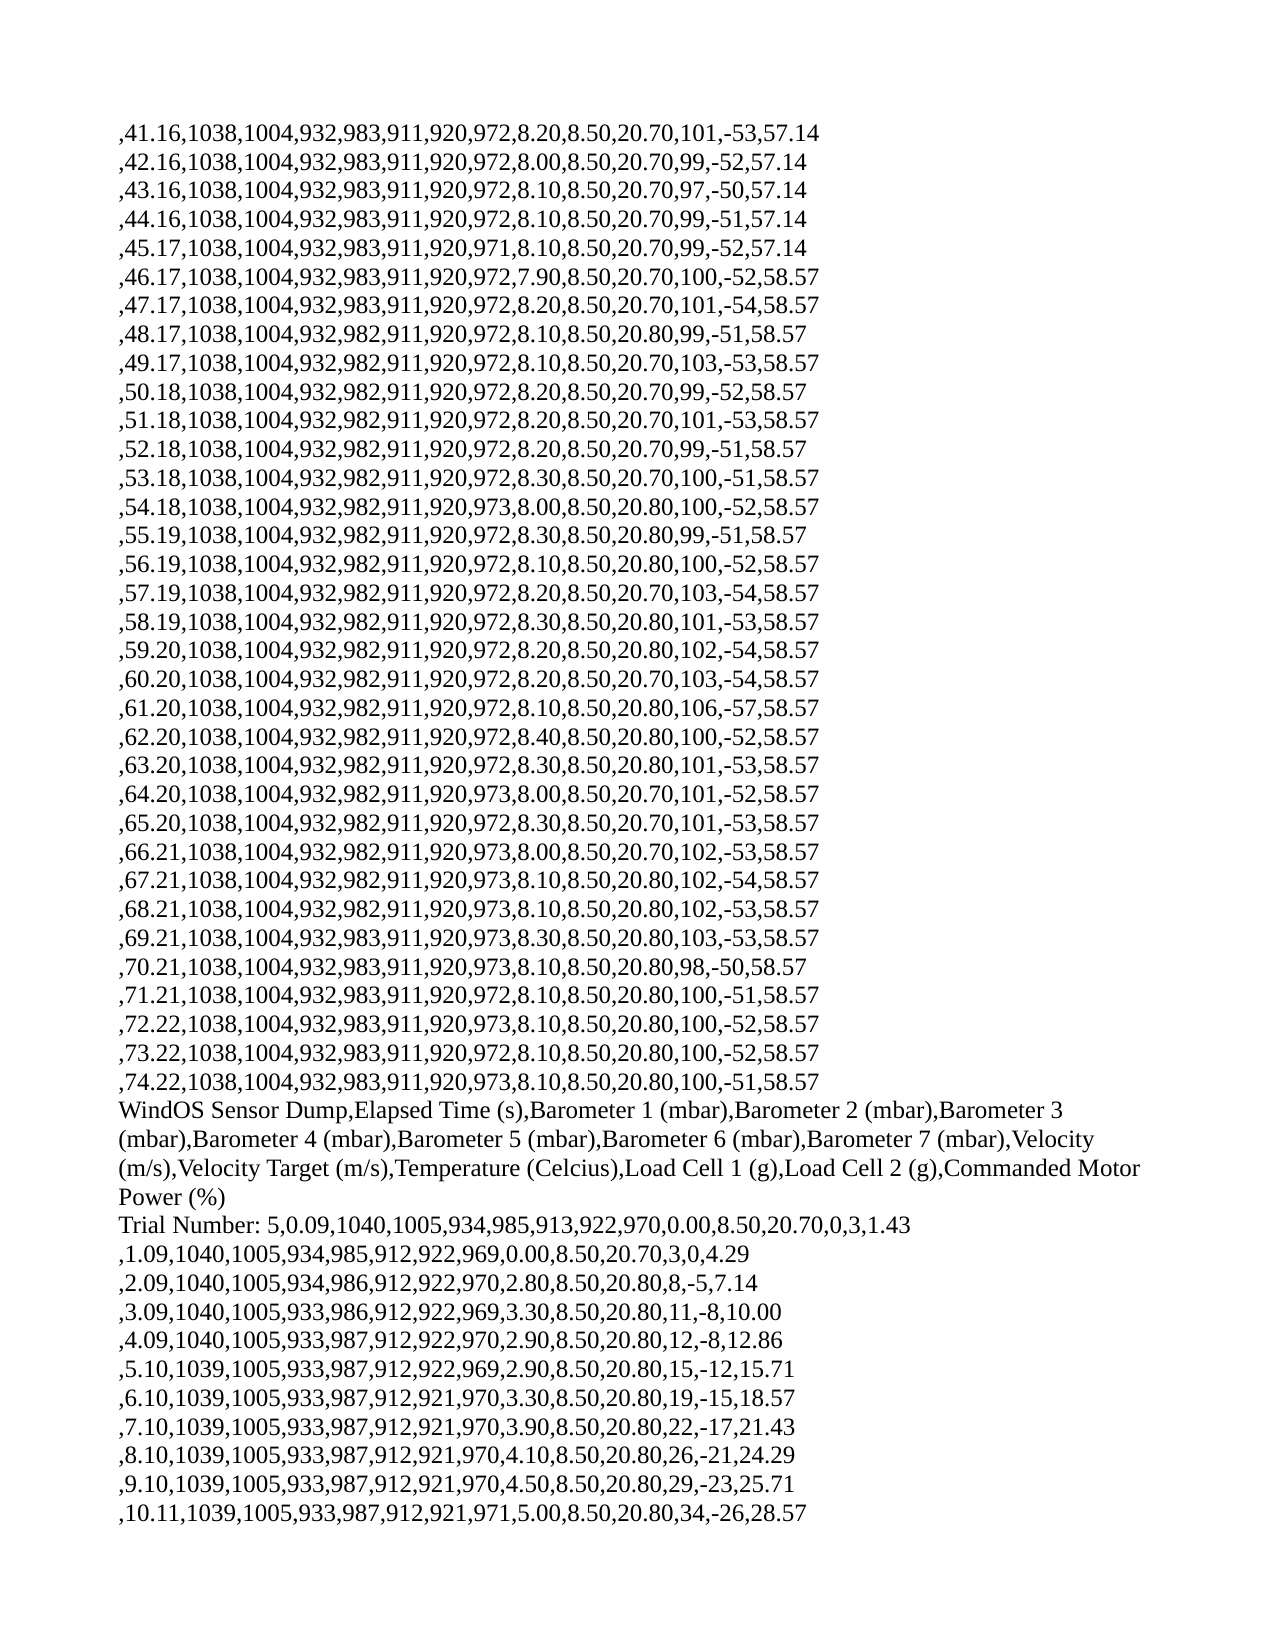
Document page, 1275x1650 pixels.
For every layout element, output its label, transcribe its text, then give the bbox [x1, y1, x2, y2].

text ,51.18,1038,1004,932,982,911,920,972,8.20,8.50,20.70,101,-53,58.57 [118, 406, 1157, 434]
text ,53.18,1038,1004,932,982,911,920,972,8.30,8.50,20.70,100,-51,58.57 [118, 463, 1157, 492]
text ,52.18,1038,1004,932,982,911,920,972,8.20,8.50,20.70,99,-51,58.57 [118, 434, 1157, 463]
text ,6.10,1039,1005,933,987,912,921,970,3.30,8.50,20.80,19,-15,18.57 [118, 1383, 1157, 1412]
text ,54.18,1038,1004,932,982,911,920,973,8.00,8.50,20.80,100,-52,58.57 [118, 492, 1157, 521]
text ,74.22,1038,1004,932,983,911,920,973,8.10,8.50,20.80,100,-51,58.57 [118, 1067, 1157, 1096]
text ,4.09,1040,1005,933,987,912,922,970,2.90,8.50,20.80,12,-8,12.86 [118, 1326, 1157, 1354]
text ,47.17,1038,1004,932,983,911,920,972,8.20,8.50,20.70,101,-54,58.57 [118, 291, 1157, 319]
text ,56.19,1038,1004,932,982,911,920,972,8.10,8.50,20.80,100,-52,58.57 [118, 549, 1157, 578]
text ,10.11,1039,1005,933,987,912,921,971,5.00,8.50,20.80,34,-26,28.57 [118, 1498, 1157, 1527]
text ,73.22,1038,1004,932,983,911,920,972,8.10,8.50,20.80,100,-52,58.57 [118, 1038, 1157, 1067]
text ,8.10,1039,1005,933,987,912,921,970,4.10,8.50,20.80,26,-21,24.29 [118, 1441, 1157, 1469]
text ,67.21,1038,1004,932,982,911,920,973,8.10,8.50,20.80,102,-54,58.57 [118, 866, 1157, 894]
text ,64.20,1038,1004,932,982,911,920,973,8.00,8.50,20.70,101,-52,58.57 [118, 779, 1157, 808]
text WindOS Sensor Dump,Elapsed Time (s),Barometer 1 (mbar),Barometer 2 (mbar),Barometer 3 (mbar),Barometer 4 (mbar),Barometer 5 (mbar),Barometer 6 (mbar),Barometer 7 (mbar),Velocity (m/s),Velocity Target (m/s),Temperature (Celcius),Load Cell 1 (g),Load Cell 2 (g),Commanded Motor Power (%) [118, 1096, 1157, 1211]
text ,72.22,1038,1004,932,983,911,920,973,8.10,8.50,20.80,100,-52,58.57 [118, 1009, 1157, 1038]
text ,57.19,1038,1004,932,982,911,920,972,8.20,8.50,20.70,103,-54,58.57 [118, 578, 1157, 607]
text ,65.20,1038,1004,932,982,911,920,972,8.30,8.50,20.70,101,-53,58.57 [118, 808, 1157, 837]
text ,41.16,1038,1004,932,983,911,920,972,8.20,8.50,20.70,101,-53,57.14 [118, 118, 1157, 147]
text ,1.09,1040,1005,934,985,912,922,969,0.00,8.50,20.70,3,0,4.29 [118, 1239, 1157, 1268]
text ,71.21,1038,1004,932,983,911,920,972,8.10,8.50,20.80,100,-51,58.57 [118, 981, 1157, 1009]
text ,61.20,1038,1004,932,982,911,920,972,8.10,8.50,20.80,106,-57,58.57 [118, 693, 1157, 722]
text ,44.16,1038,1004,932,983,911,920,972,8.10,8.50,20.70,99,-51,57.14 [118, 204, 1157, 233]
text ,43.16,1038,1004,932,983,911,920,972,8.10,8.50,20.70,97,-50,57.14 [118, 176, 1157, 204]
text ,60.20,1038,1004,932,982,911,920,972,8.20,8.50,20.70,103,-54,58.57 [118, 664, 1157, 693]
text ,50.18,1038,1004,932,982,911,920,972,8.20,8.50,20.70,99,-52,58.57 [118, 377, 1157, 406]
text ,42.16,1038,1004,932,983,911,920,972,8.00,8.50,20.70,99,-52,57.14 [118, 147, 1157, 176]
text Trial Number: 5,0.09,1040,1005,934,985,913,922,970,0.00,8.50,20.70,0,3,1.43 [118, 1211, 1157, 1239]
text ,3.09,1040,1005,933,986,912,922,969,3.30,8.50,20.80,11,-8,10.00 [118, 1297, 1157, 1326]
text ,58.19,1038,1004,932,982,911,920,972,8.30,8.50,20.80,101,-53,58.57 [118, 607, 1157, 636]
text ,62.20,1038,1004,932,982,911,920,972,8.40,8.50,20.80,100,-52,58.57 [118, 722, 1157, 751]
text ,69.21,1038,1004,932,983,911,920,973,8.30,8.50,20.80,103,-53,58.57 [118, 923, 1157, 952]
text ,59.20,1038,1004,932,982,911,920,972,8.20,8.50,20.80,102,-54,58.57 [118, 636, 1157, 664]
text ,5.10,1039,1005,933,987,912,922,969,2.90,8.50,20.80,15,-12,15.71 [118, 1354, 1157, 1383]
text ,49.17,1038,1004,932,982,911,920,972,8.10,8.50,20.70,103,-53,58.57 [118, 348, 1157, 377]
text ,70.21,1038,1004,932,983,911,920,973,8.10,8.50,20.80,98,-50,58.57 [118, 952, 1157, 981]
text ,48.17,1038,1004,932,982,911,920,972,8.10,8.50,20.80,99,-51,58.57 [118, 319, 1157, 348]
text ,2.09,1040,1005,934,986,912,922,970,2.80,8.50,20.80,8,-5,7.14 [118, 1268, 1157, 1297]
text ,45.17,1038,1004,932,983,911,920,971,8.10,8.50,20.70,99,-52,57.14 [118, 233, 1157, 262]
text ,55.19,1038,1004,932,982,911,920,972,8.30,8.50,20.80,99,-51,58.57 [118, 521, 1157, 549]
text ,66.21,1038,1004,932,982,911,920,973,8.00,8.50,20.70,102,-53,58.57 [118, 837, 1157, 866]
text ,9.10,1039,1005,933,987,912,921,970,4.50,8.50,20.80,29,-23,25.71 [118, 1469, 1157, 1498]
text ,46.17,1038,1004,932,983,911,920,972,7.90,8.50,20.70,100,-52,58.57 [118, 262, 1157, 291]
text ,7.10,1039,1005,933,987,912,921,970,3.90,8.50,20.80,22,-17,21.43 [118, 1412, 1157, 1441]
text ,68.21,1038,1004,932,982,911,920,973,8.10,8.50,20.80,102,-53,58.57 [118, 894, 1157, 923]
text ,63.20,1038,1004,932,982,911,920,972,8.30,8.50,20.80,101,-53,58.57 [118, 751, 1157, 779]
